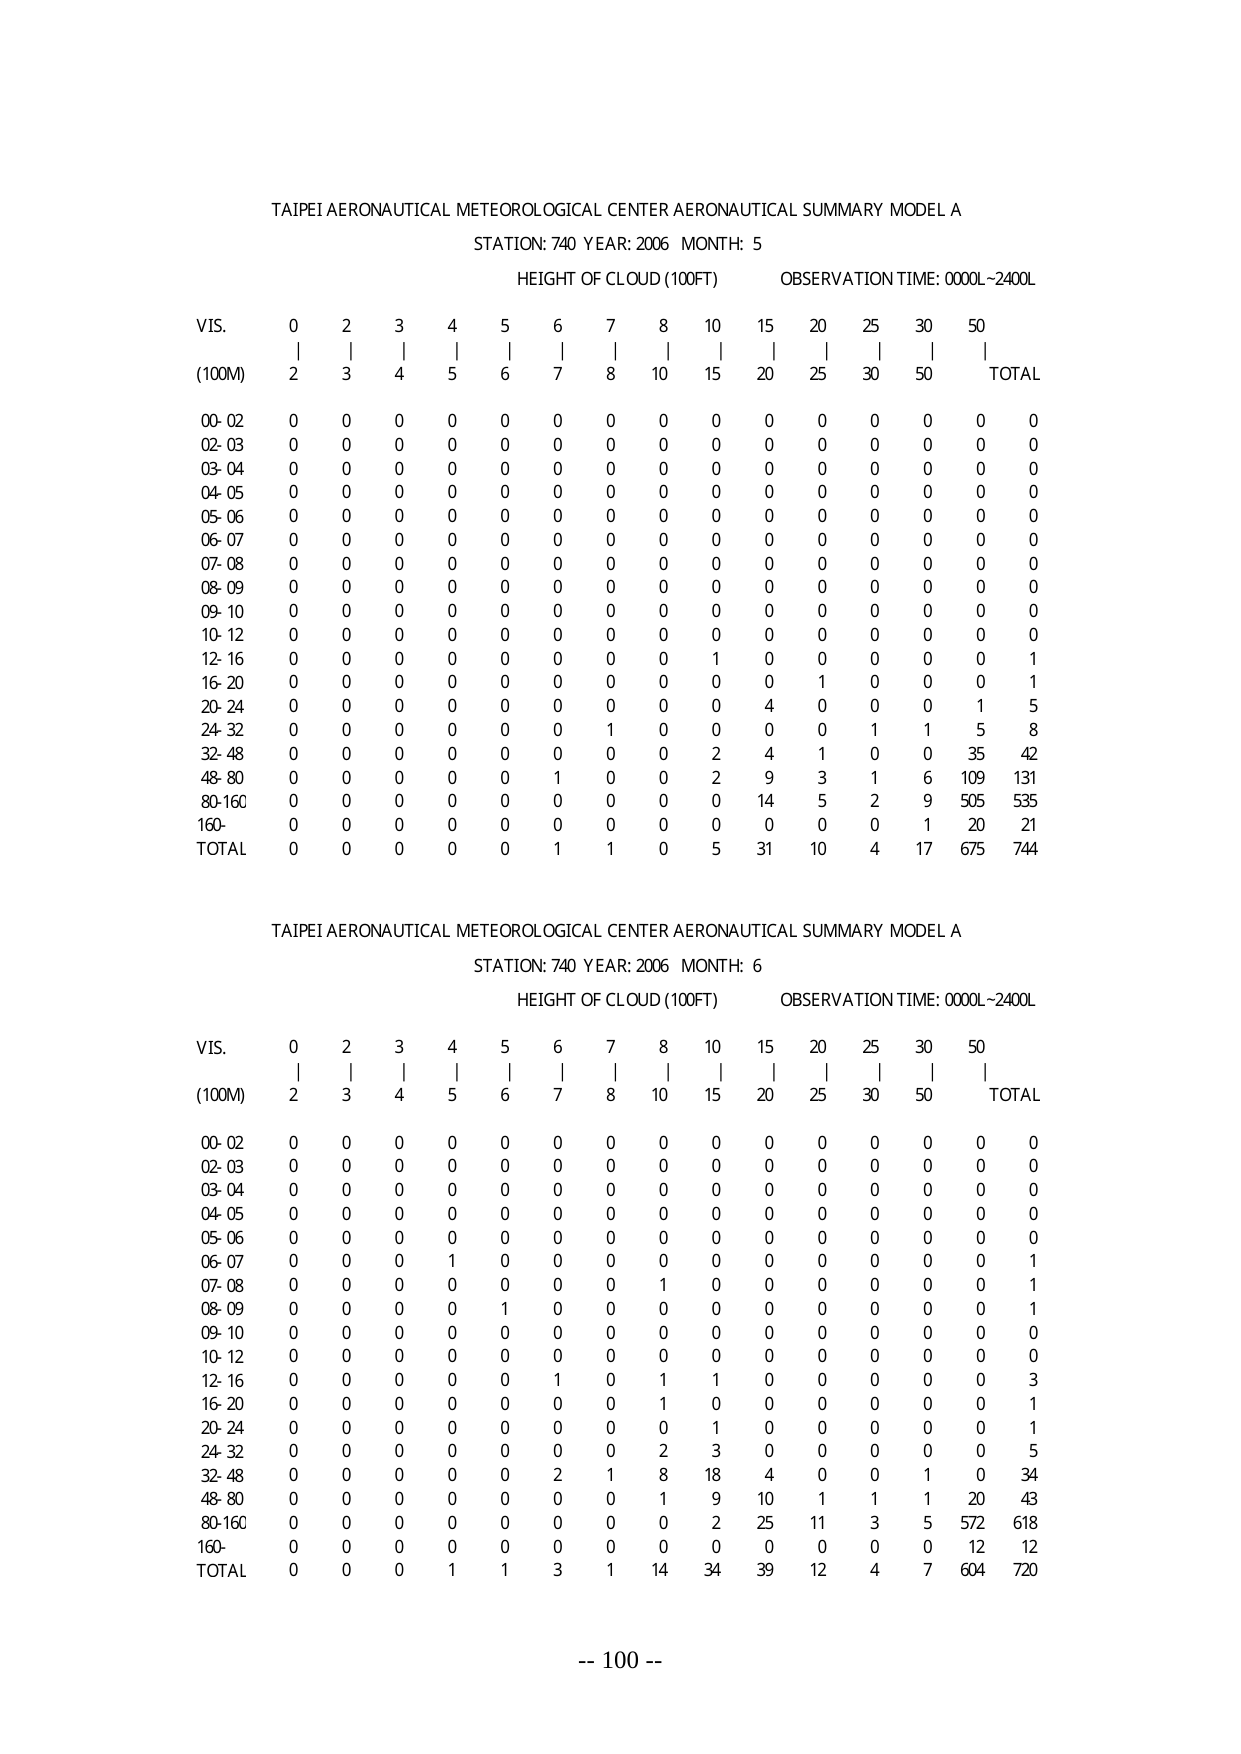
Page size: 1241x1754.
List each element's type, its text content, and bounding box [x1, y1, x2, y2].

text -- 100 -- [543, 1637, 697, 1674]
